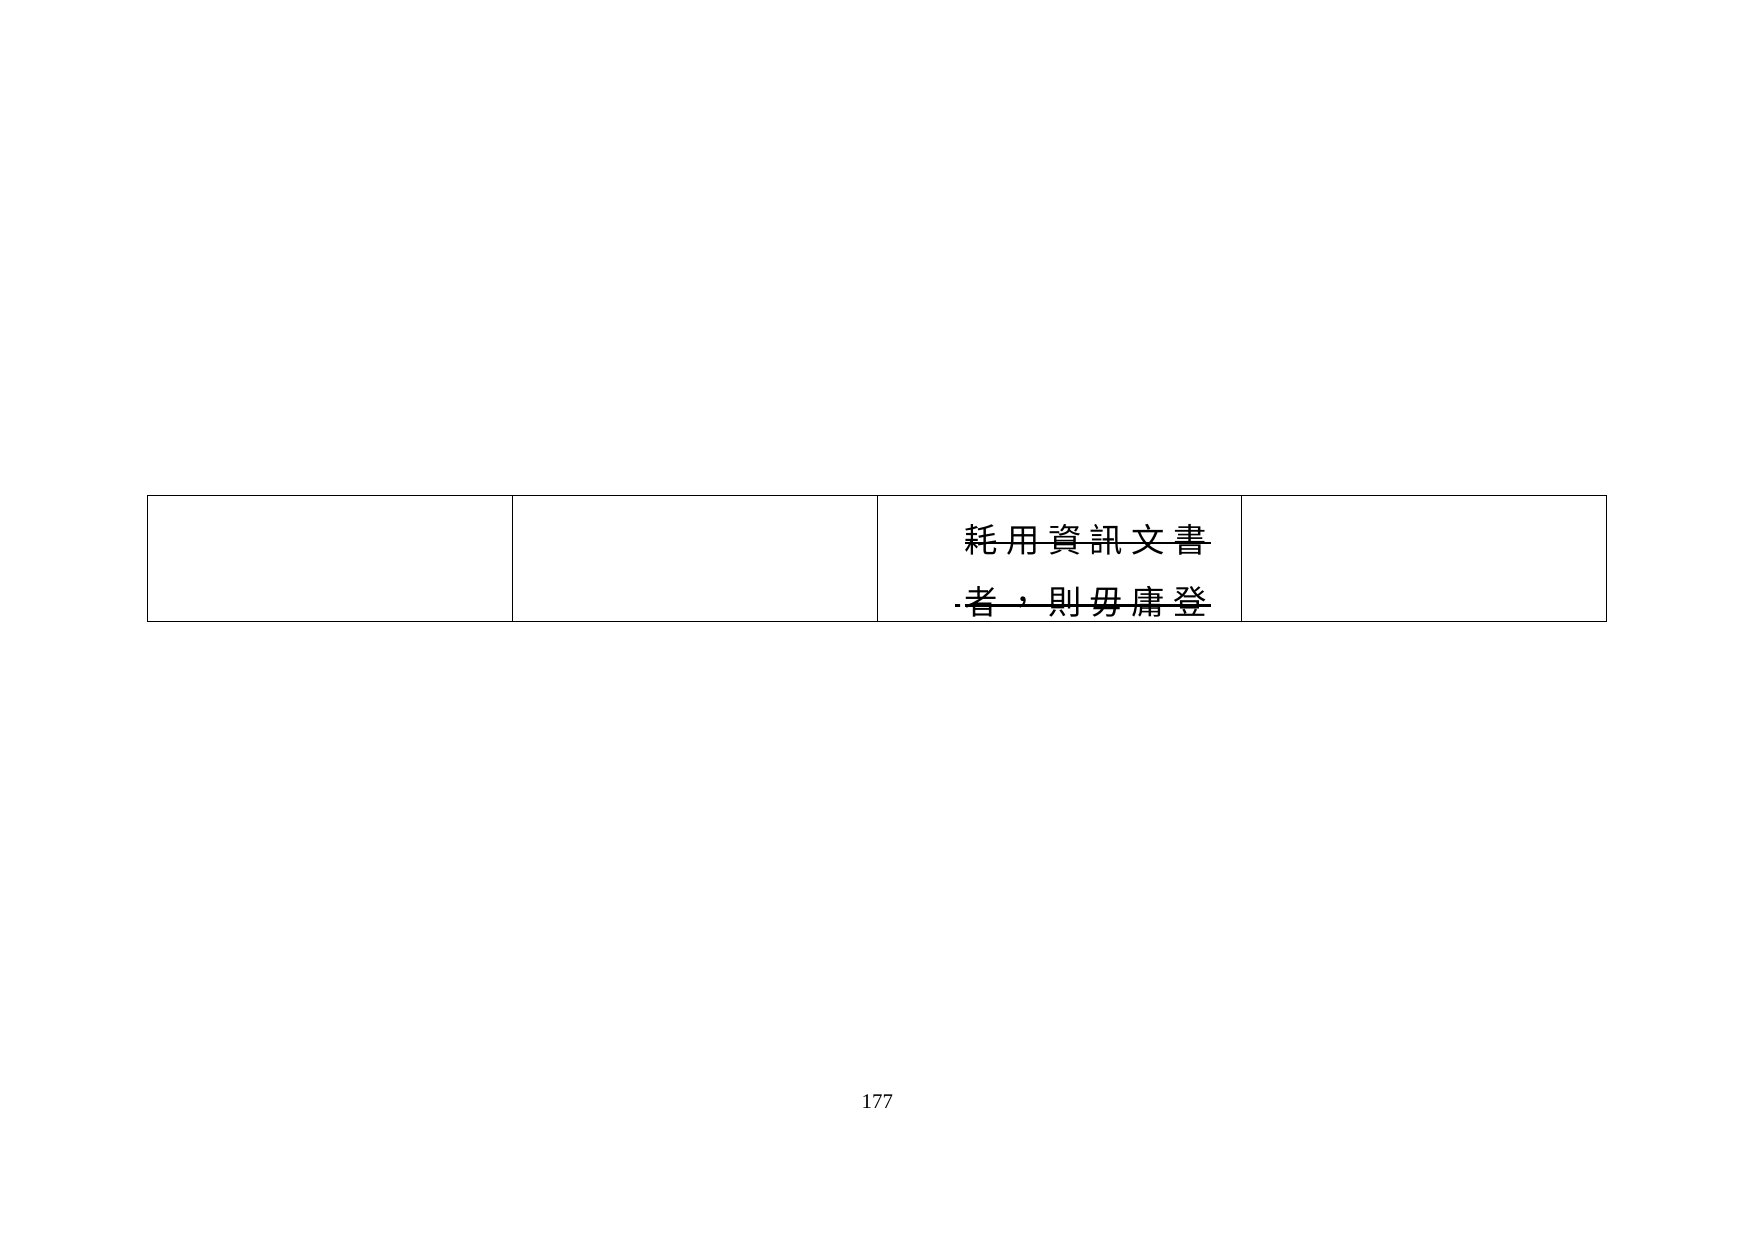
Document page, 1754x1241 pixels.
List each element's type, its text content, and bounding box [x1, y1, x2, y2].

table_cell [148, 496, 512, 621]
table_cell [513, 496, 877, 621]
table_cell 耗用資訊文書者，則毋庸登 [878, 496, 1241, 621]
table_cell [1242, 496, 1606, 621]
